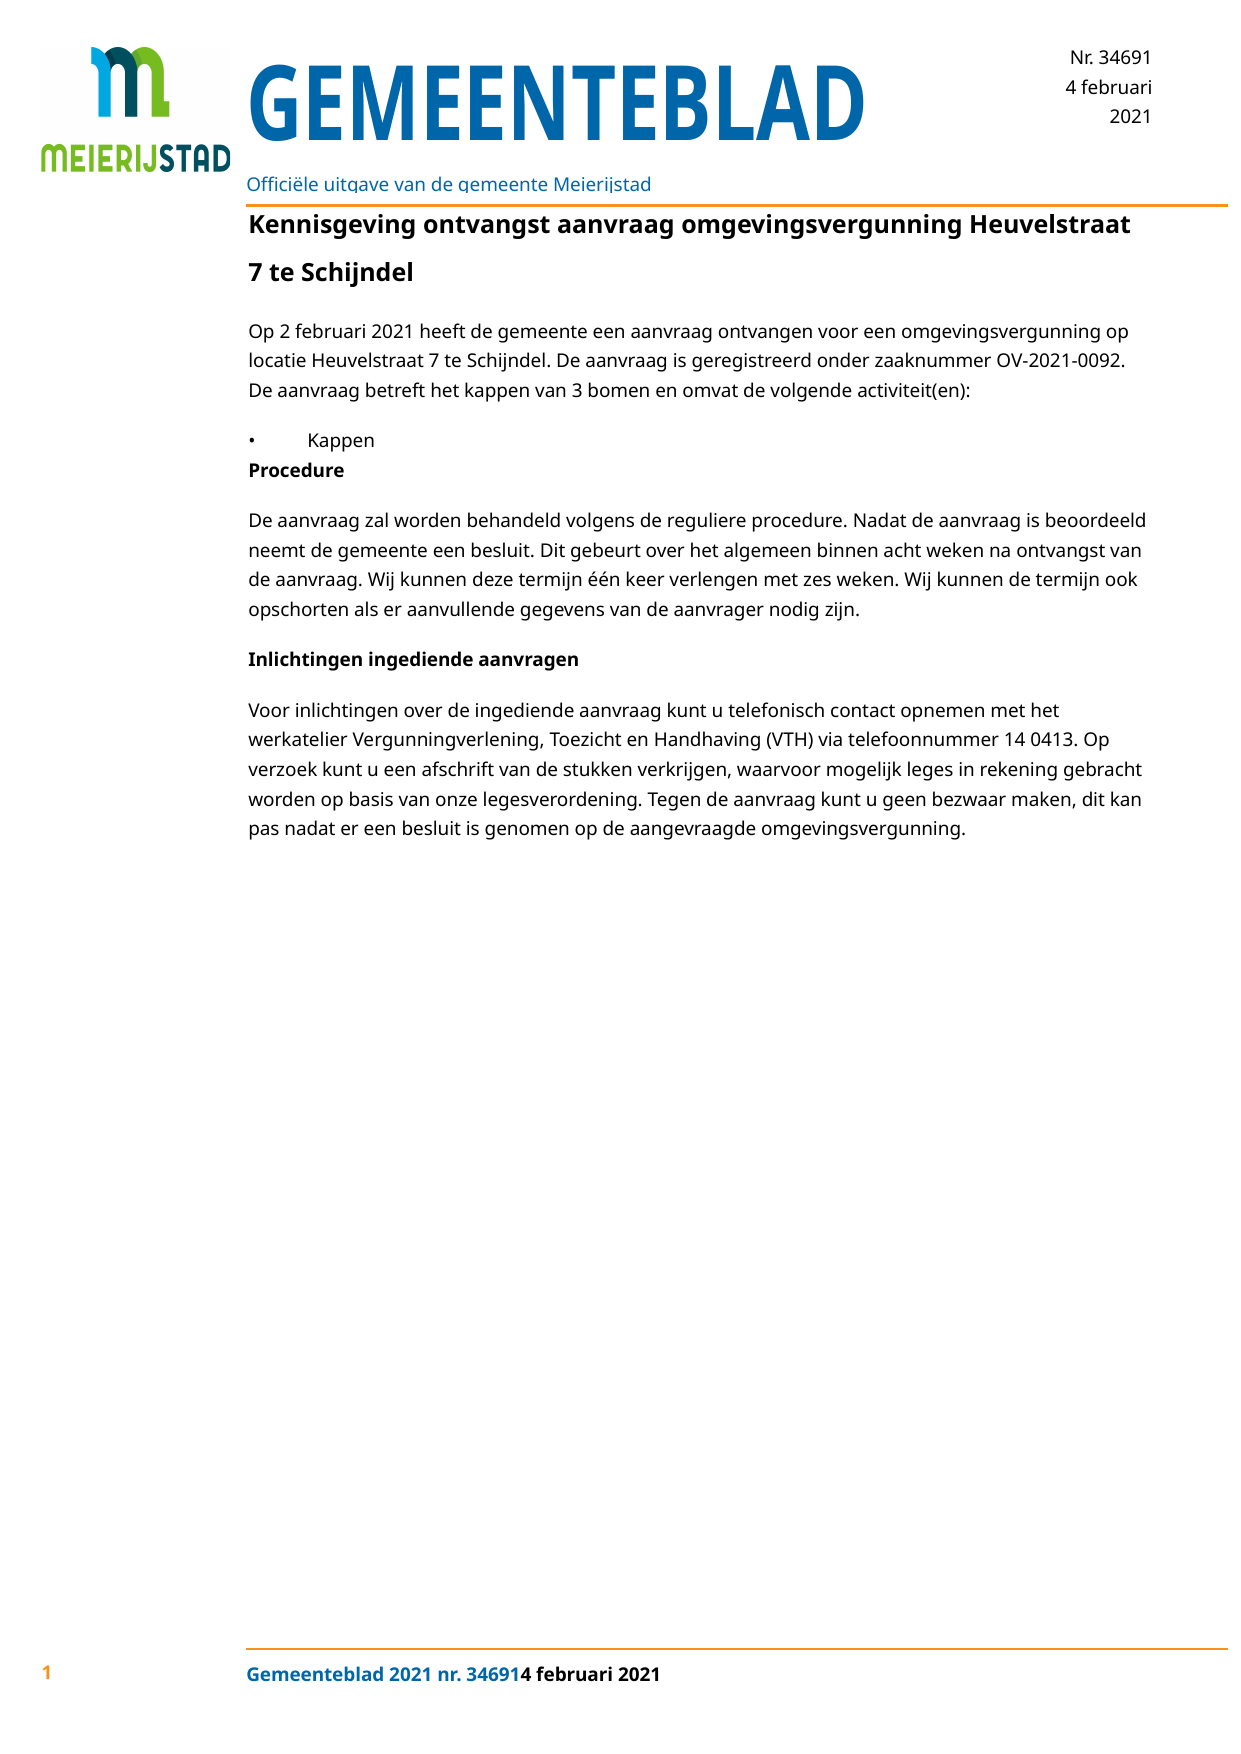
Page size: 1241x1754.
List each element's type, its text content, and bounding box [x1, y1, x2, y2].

list Kappen [248, 427, 1152, 453]
text De aanvraag zal worden behandeld volgens de reguliere procedure. Nadat de aanvraag is beoordeeld neemt de gemeente een besluit. Dit gebeurt over het algemeen binnen acht weken na ontvangst van de aanvraag. Wij kunnen deze termijn één keer verlengen met zes weken. Wij kunnen de termijn ook opschorten als er aanvullende gegevens van de aanvrager nodig zijn. [248, 507, 1152, 622]
text Inlichtingen ingediende aanvragen [248, 647, 1152, 672]
text Op 2 februari 2021 heeft de gemeente een aanvraag ontvangen voor een omgevingsvergunning op locatie Heuvelstraat 7 te Schijndel. De aanvraag is geregistreerd onder zaaknummer OV-2021-0092. De aanvraag betreft het kappen van 3 bomen en omvat de volgende activiteit(en): [248, 318, 1152, 403]
picture [41, 47, 231, 172]
text Voor inlichtingen over de ingediende aanvraag kunt u telefonisch contact opnemen met het werkatelier Vergunningverlening, Toezicht en Handhaving (VTH) via telefoonnummer 14 0413. Op verzoek kunt u een afschrift van de stukken verkrijgen, waarvoor mogelijk leges in rekening gebracht worden op basis van onze legesverordening. Tegen de aanvraag kunt u geen bezwaar maken, dit kan pas nadat er een besluit is genomen op de aangevraagde omgevingsvergunning. [248, 697, 1152, 841]
text Kennisgeving ontvangst aanvraag omgevingsvergunning Heuvelstraat 7 te Schijndel [248, 207, 1152, 288]
text Procedure [248, 457, 1152, 483]
